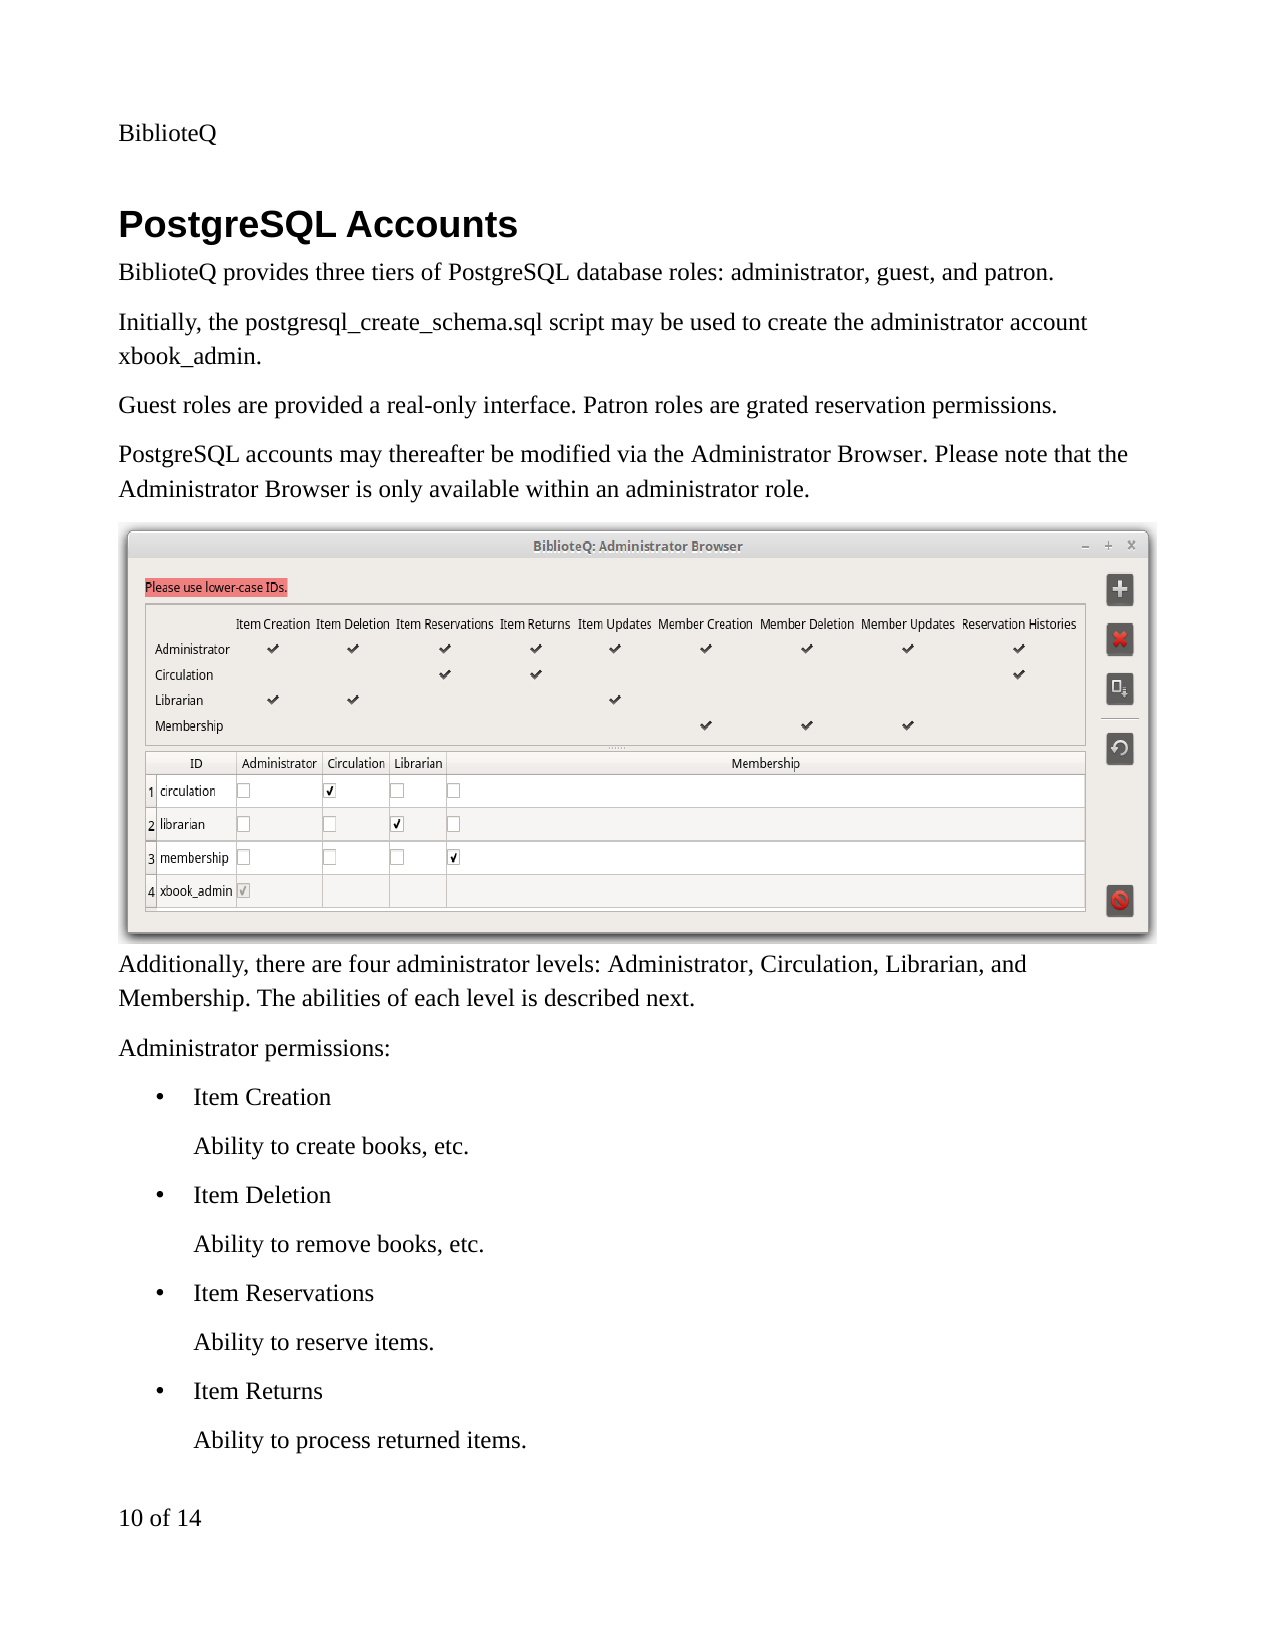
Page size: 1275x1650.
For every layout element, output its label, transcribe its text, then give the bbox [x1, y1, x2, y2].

text Additionally, there are four administrator levels: Administrator, Circulation, Librarian, and Membership. The abilities of each level is described next. [118, 944, 1157, 1012]
list Ability to remove books, etc. [156, 1229, 1157, 1258]
list Item Returns [156, 1376, 1157, 1405]
subtitle PostgreSQL Accounts [118, 201, 1157, 245]
list Item Creation [156, 1082, 1157, 1110]
text BiblioteQ provides three tiers of PostgreSQL database roles: administrator, guest, and patron. [118, 257, 1157, 286]
list Ability to process returned items. [156, 1425, 1157, 1454]
list Ability to create books, etc. [156, 1131, 1157, 1159]
list Item Deletion [156, 1180, 1157, 1208]
picture [118, 522, 1157, 944]
list Ability to reserve items. [156, 1327, 1157, 1356]
text Initially, the postgresql_create_schema.sql script may be used to create the administrator account xbook_admin. [118, 307, 1157, 370]
text Guest roles are provided a real-only interface. Patron roles are grated reservation permissions. [118, 390, 1157, 419]
text PostgreSQL accounts may thereafter be modified via the Administrator Browser. Please note that the Administrator Browser is only available within an administrator role. [118, 439, 1157, 502]
list Item Reservations [156, 1278, 1157, 1307]
text Administrator permissions: [118, 1033, 1157, 1061]
